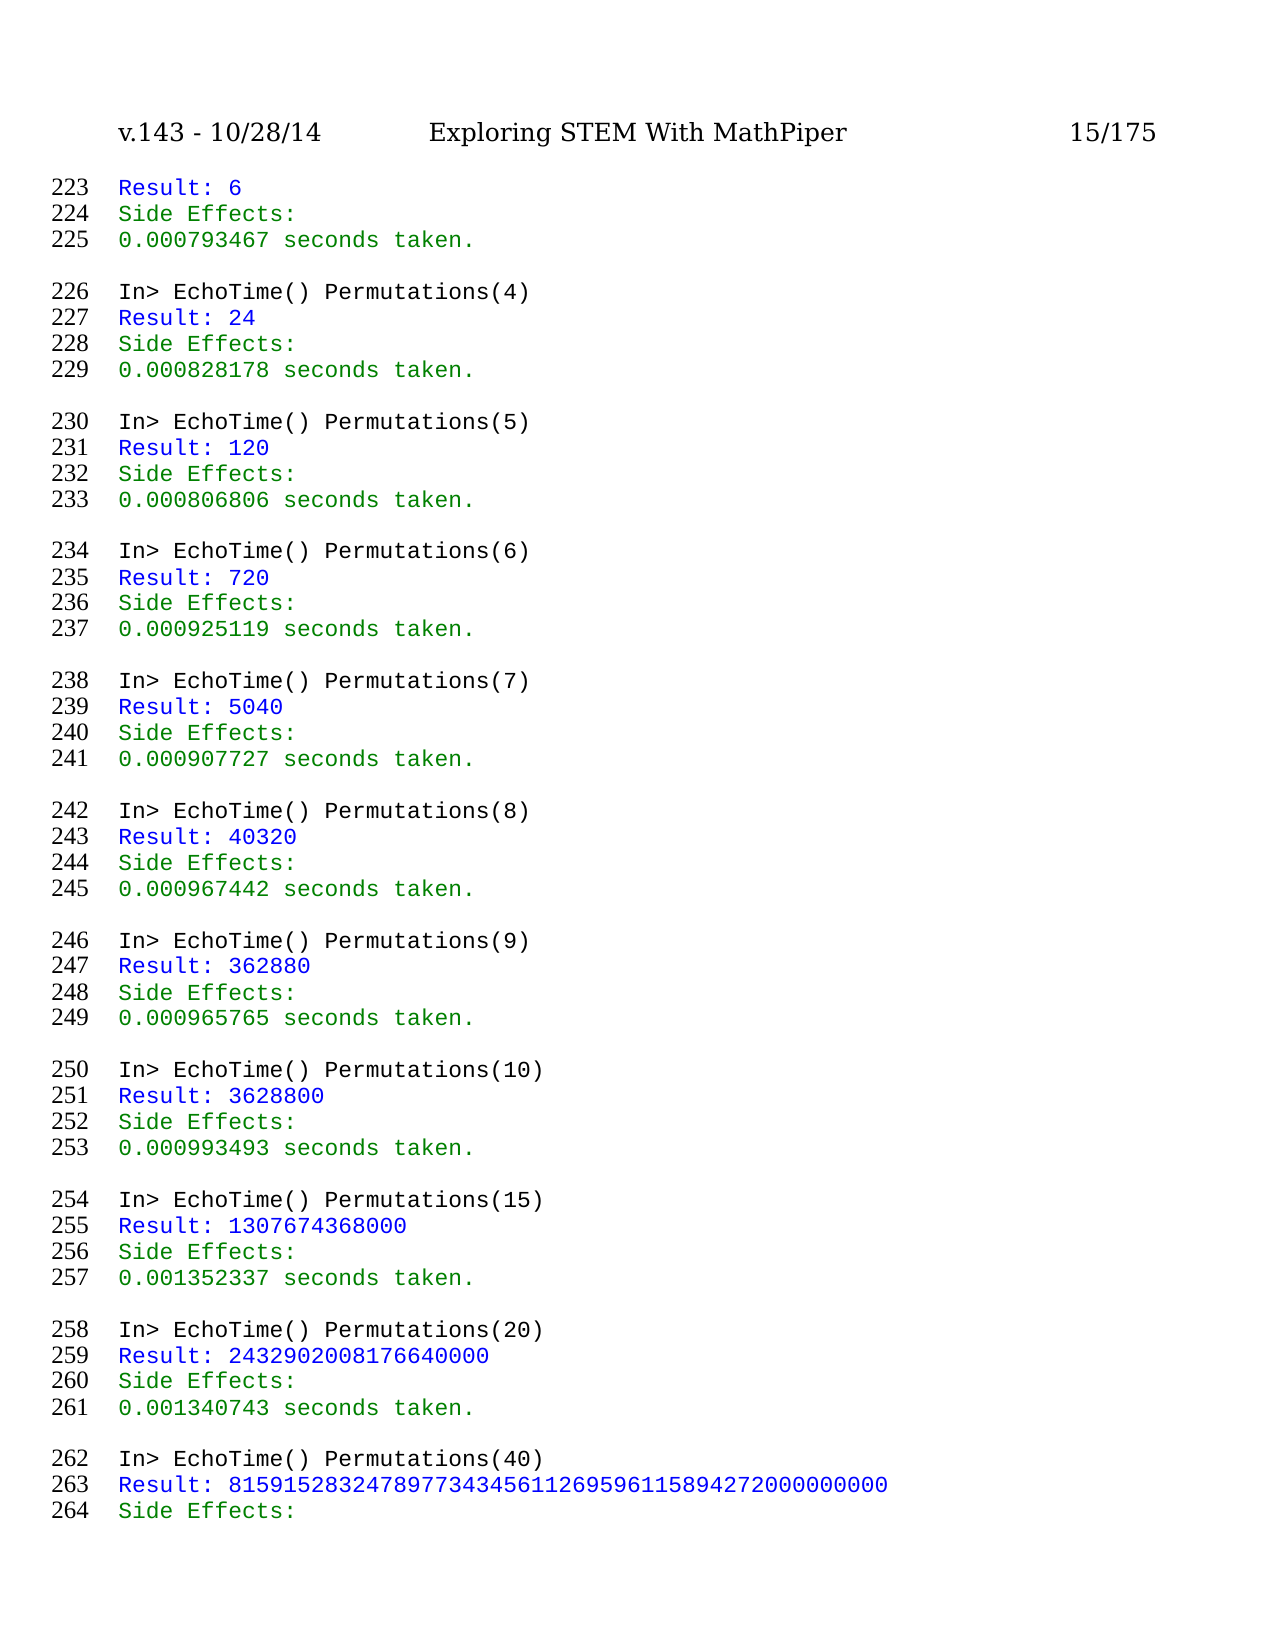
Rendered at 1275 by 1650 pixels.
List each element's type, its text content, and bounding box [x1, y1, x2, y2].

text Side Effects: [118, 851, 1157, 877]
text Side Effects: [118, 462, 1157, 488]
text Result: 5040 [118, 696, 1157, 721]
text 0.000993493 seconds taken. [118, 1136, 1157, 1162]
text Result: 362880 [118, 955, 1157, 981]
text Side Effects: [118, 332, 1157, 358]
text 0.000828178 seconds taken. [118, 358, 1157, 384]
text Result: 40320 [118, 825, 1157, 851]
text In> EchoTime() Permutations(40) [118, 1448, 1157, 1474]
text In> EchoTime() Permutations(20) [118, 1318, 1157, 1344]
text In> EchoTime() Permutations(6) [118, 540, 1157, 566]
text Side Effects: [118, 203, 1157, 229]
text Result: 24 [118, 306, 1157, 332]
text 0.001352337 seconds taken. [118, 1266, 1157, 1292]
text Result: 1307674368000 [118, 1214, 1157, 1240]
text Side Effects: [118, 1111, 1157, 1136]
text 0.001340743 seconds taken. [118, 1396, 1157, 1422]
text Side Effects: [118, 721, 1157, 747]
text Result: 3628800 [118, 1084, 1157, 1111]
text 0.000965765 seconds taken. [118, 1007, 1157, 1033]
text In> EchoTime() Permutations(9) [118, 929, 1157, 955]
text In> EchoTime() Permutations(15) [118, 1188, 1157, 1214]
text Result: 6 [118, 177, 1157, 203]
text Side Effects: [118, 1370, 1157, 1396]
text 0.000967442 seconds taken. [118, 877, 1157, 903]
text Side Effects: [118, 1499, 1157, 1526]
text Result: 120 [118, 436, 1157, 462]
text Side Effects: [118, 981, 1157, 1007]
text In> EchoTime() Permutations(7) [118, 669, 1157, 696]
text Result: 815915283247897734345611269596115894272000000000 [118, 1474, 1157, 1499]
text In> EchoTime() Permutations(5) [118, 410, 1157, 436]
text In> EchoTime() Permutations(4) [118, 281, 1157, 306]
text 0.000907727 seconds taken. [118, 747, 1157, 773]
text Result: 2432902008176640000 [118, 1344, 1157, 1370]
text In> EchoTime() Permutations(10) [118, 1059, 1157, 1084]
text Result: 720 [118, 566, 1157, 592]
text In> EchoTime() Permutations(8) [118, 799, 1157, 825]
text 0.000925119 seconds taken. [118, 618, 1157, 644]
text 0.000793467 seconds taken. [118, 229, 1157, 254]
text 0.000806806 seconds taken. [118, 488, 1157, 514]
text Side Effects: [118, 1240, 1157, 1266]
text Side Effects: [118, 592, 1157, 618]
